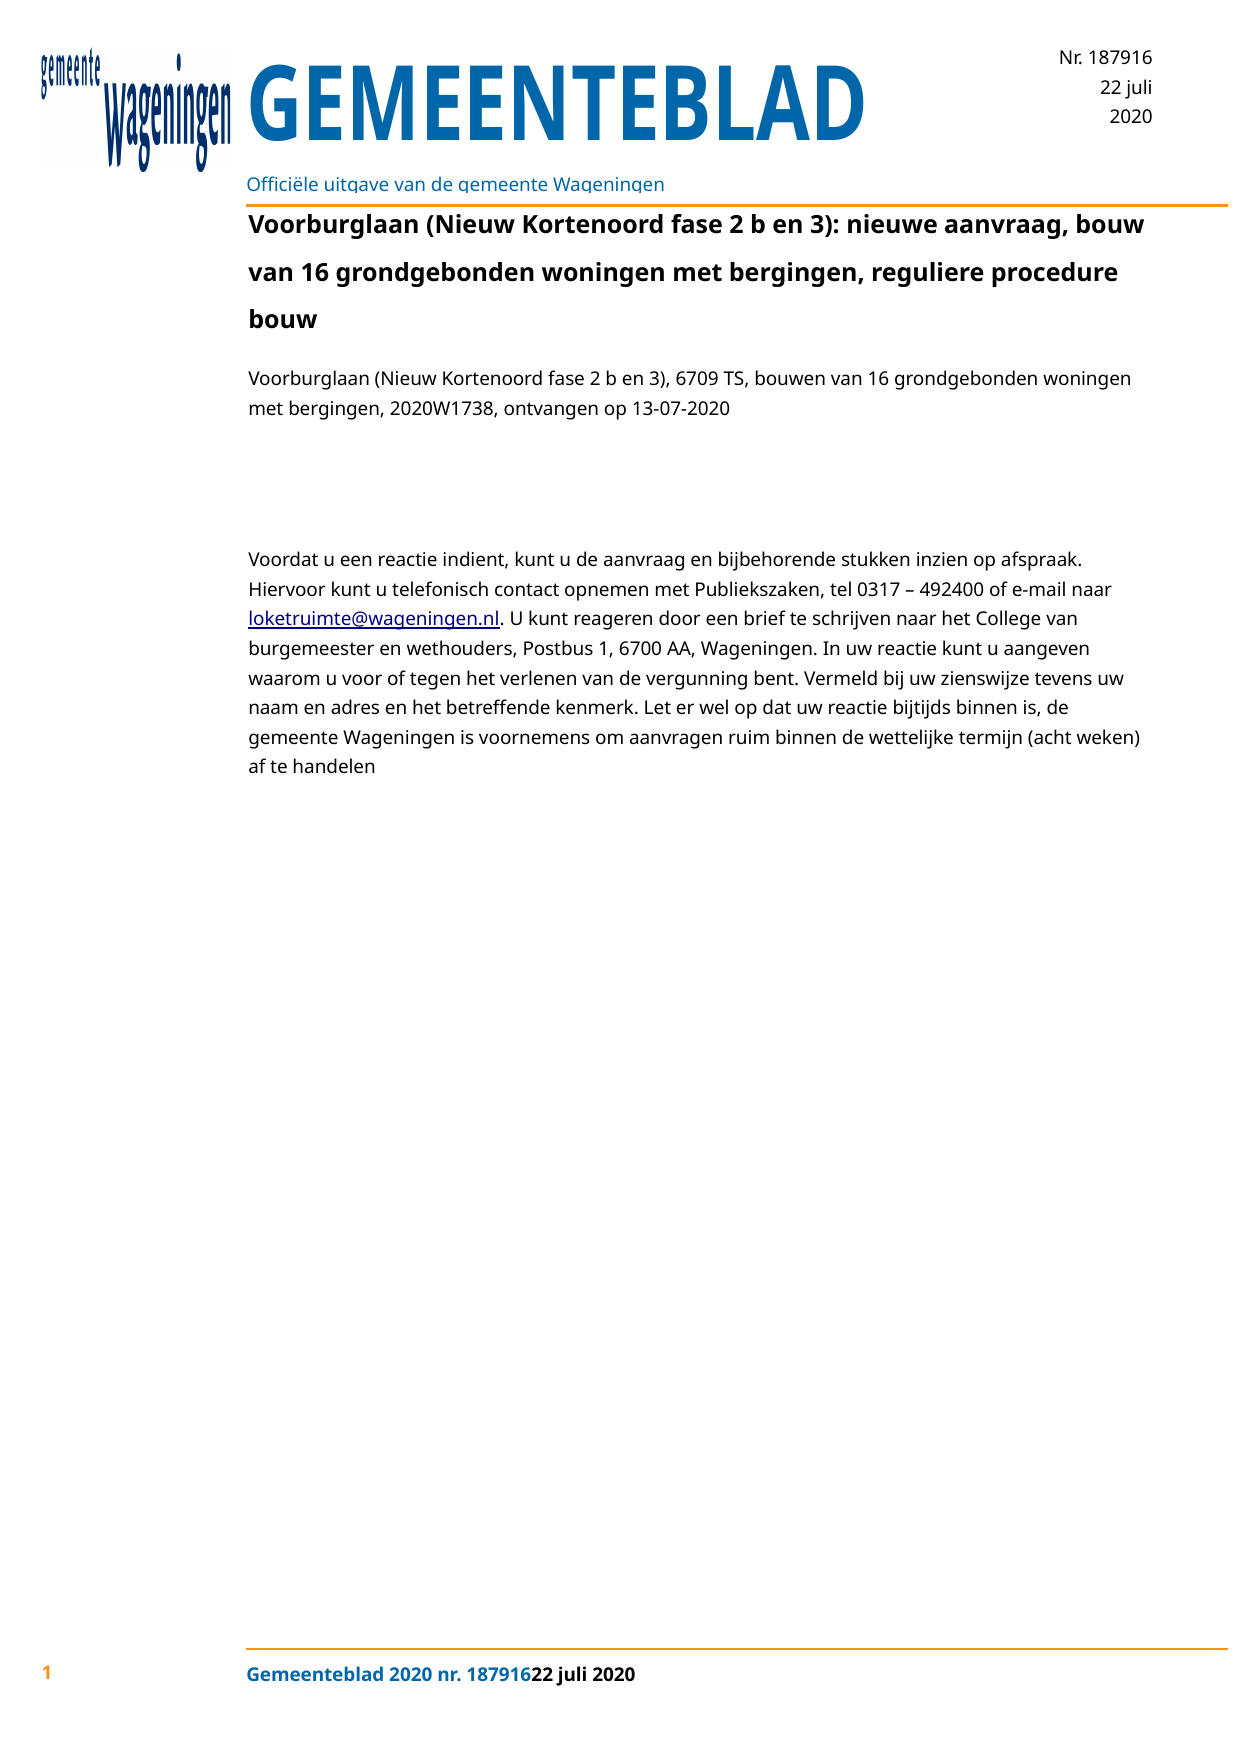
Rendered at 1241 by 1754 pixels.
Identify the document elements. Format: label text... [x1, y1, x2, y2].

text Voorburglaan (Nieuw Kortenoord fase 2 b en 3): nieuwe aanvraag, bouw van 16 grondgebonden woningen met bergingen, reguliere procedure bouw [248, 207, 1152, 336]
picture [41, 47, 231, 172]
text Voordat u een reactie indient, kunt u de aanvraag en bijbehorende stukken inzien op afspraak. Hiervoor kunt u telefonisch contact opnemen met Publiekszaken, tel 0317 – 492400 of e-mail naar loketruimte@wageningen.nl. U kunt reageren door een brief te schrijven naar het College van burgemeester en wethouders, Postbus 1, 6700 AA, Wageningen. In uw reactie kunt u aangeven waarom u voor of tegen het verlenen van de vergunning bent. Vermeld bij uw zienswijze tevens uw naam en adres en het betreffende kenmerk. Let er wel op dat uw reactie bijtijds binnen is, de gemeente Wageningen is voornemens om aanvragen ruim binnen de wettelijke termijn (acht weken) af te handelen [248, 546, 1152, 779]
text Voorburglaan (Nieuw Kortenoord fase 2 b en 3), 6709 TS, bouwen van 16 grondgebonden woningen met bergingen, 2020W1738, ontvangen op 13-07-2020 [248, 366, 1152, 421]
